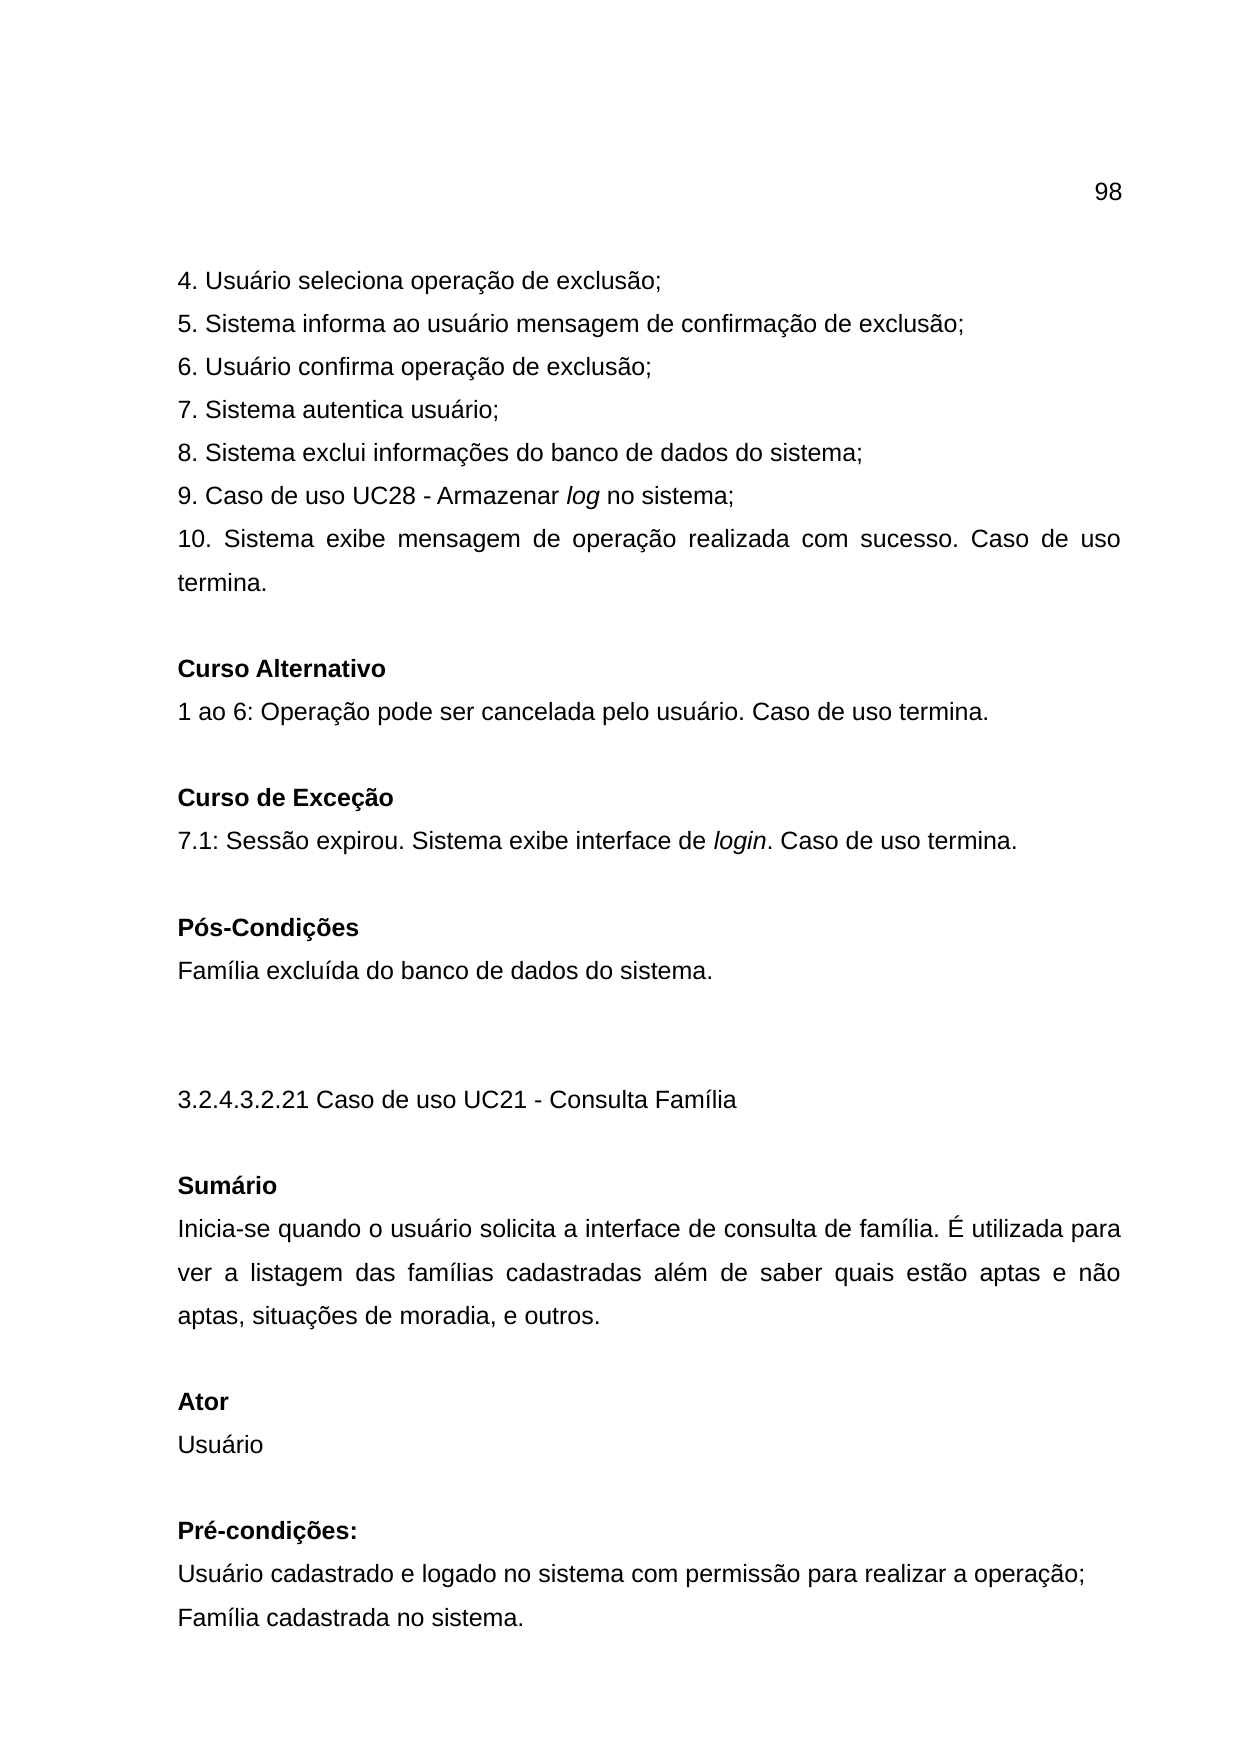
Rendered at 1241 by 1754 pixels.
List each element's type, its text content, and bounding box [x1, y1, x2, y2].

text Usuário [177, 1430, 1122, 1459]
text 5. Sistema informa ao usuário mensagem de confirmação de exclusão; [177, 309, 1122, 338]
text Ator [177, 1387, 1122, 1416]
text Família excluída do banco de dados do sistema. [177, 956, 1122, 984]
text Pós-Condições [177, 913, 1122, 941]
text Curso Alternativo [177, 654, 1122, 683]
text 7.1: Sessão expirou. Sistema exibe interface de login. Caso de uso termina. [177, 826, 1122, 855]
text Sumário [177, 1171, 1122, 1200]
text 3.2.4.3.2.21 Caso de uso UC21 - Consulta Família [177, 1085, 1122, 1114]
text 10. Sistema exibe mensagem de operação realizada com sucesso. Caso de uso termina. [177, 524, 1122, 596]
text 6. Usuário confirma operação de exclusão; [177, 352, 1122, 381]
text Família cadastrada no sistema. [177, 1603, 1122, 1631]
text Usuário cadastrado e logado no sistema com permissão para realizar a operação; [177, 1559, 1122, 1588]
text Pré-condições: [177, 1516, 1122, 1545]
text 9. Caso de uso UC28 - Armazenar log no sistema; [177, 481, 1122, 510]
text 7. Sistema autentica usuário; [177, 395, 1122, 424]
text Inicia-se quando o usuário solicita a interface de consulta de família. É utilizada para ver a listagem das famílias cadastradas além de saber quais estão aptas e não aptas, situações de moradia, e outros. [177, 1214, 1122, 1329]
text 8. Sistema exclui informações do banco de dados do sistema; [177, 438, 1122, 467]
text Curso de Exceção [177, 783, 1122, 812]
text 4. Usuário seleciona operação de exclusão; [177, 266, 1122, 294]
text 1 ao 6: Operação pode ser cancelada pelo usuário. Caso de uso termina. [177, 697, 1122, 726]
